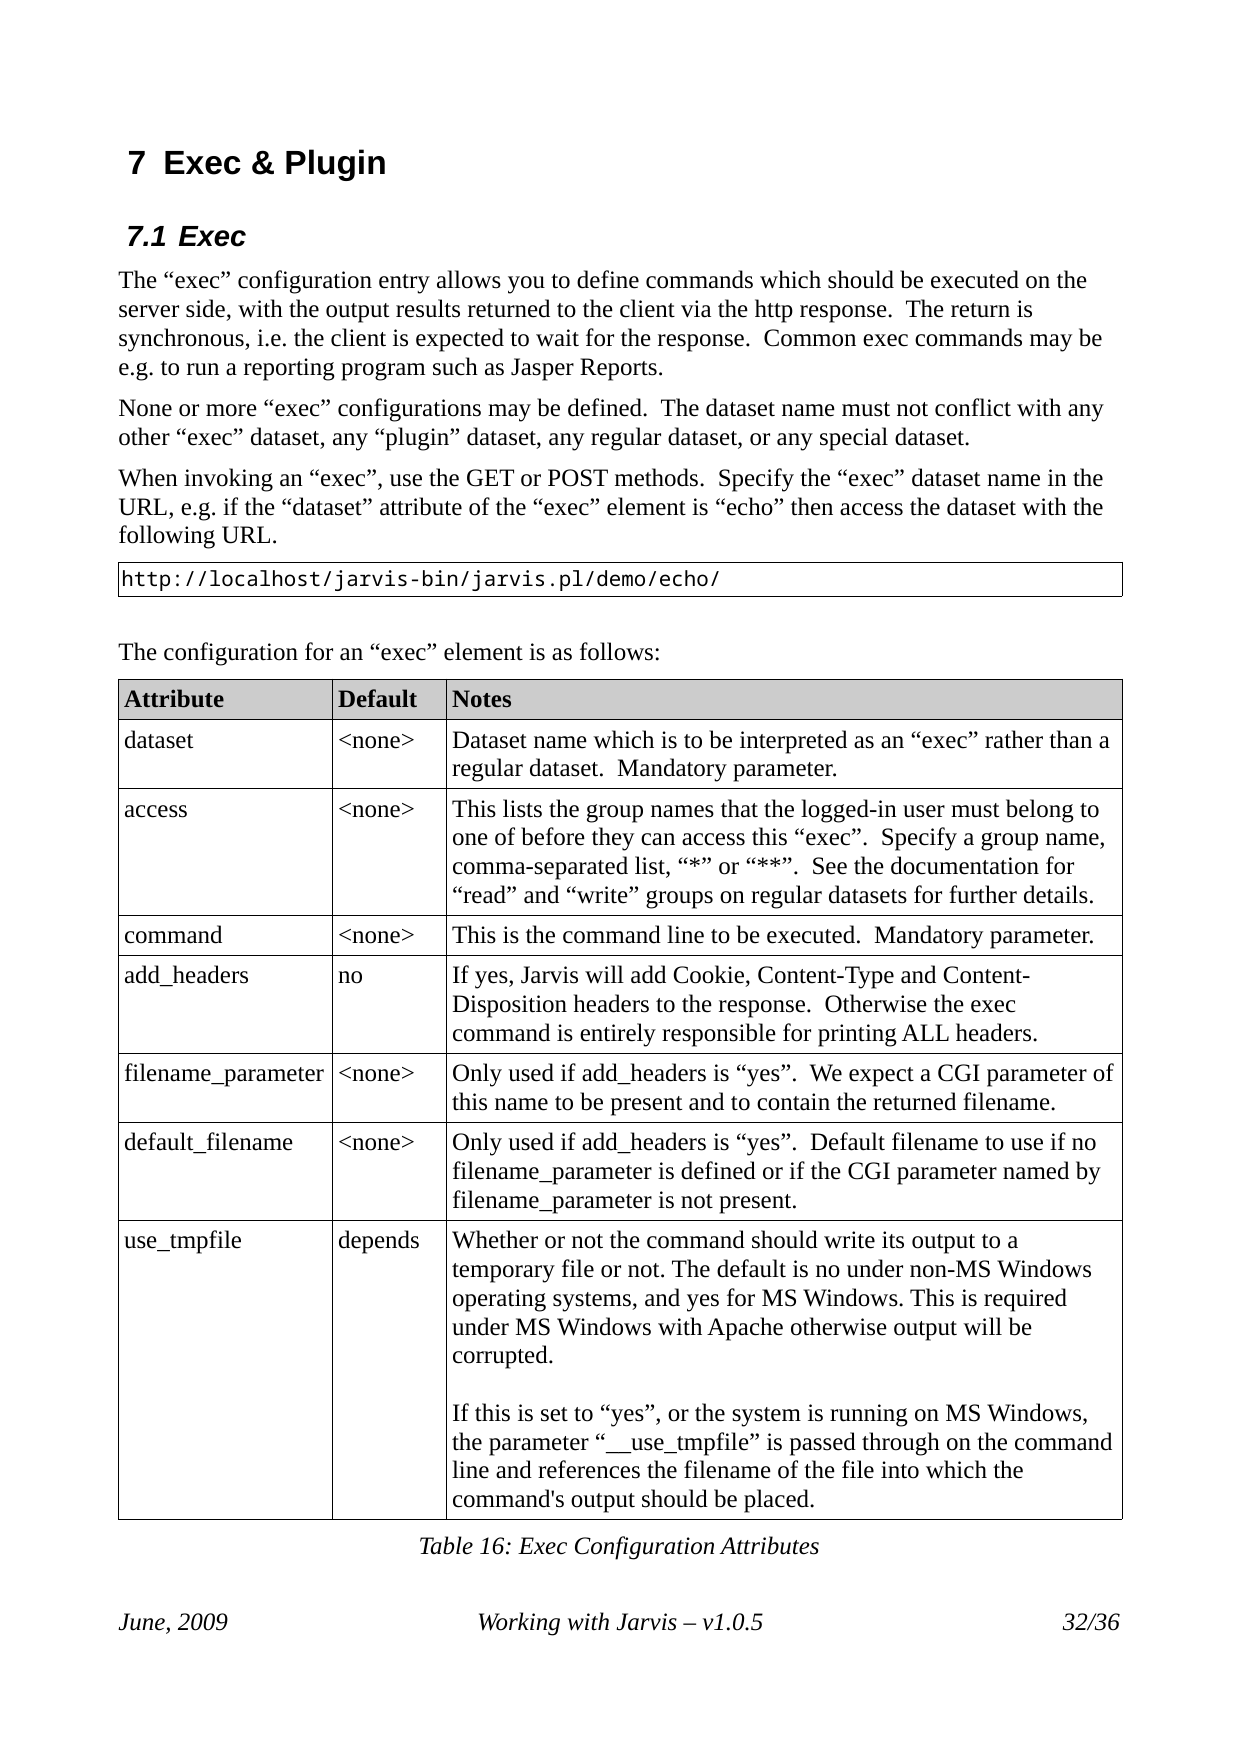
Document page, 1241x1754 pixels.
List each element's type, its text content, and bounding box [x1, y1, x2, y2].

text None or more “exec” configurations may be defined. The dataset name must not conflict with any other “exec” dataset, any “plugin” dataset, any regular dataset, or any special dataset. [118, 393, 1122, 450]
table_cell filename_parameter [119, 1054, 332, 1122]
table_cell no [333, 956, 446, 1053]
text The configuration for an “exec” element is as follows: [118, 637, 1122, 666]
text http://localhost/jarvis-bin/jarvis.pl/demo/echo/ [119, 563, 1122, 596]
table_header Attribute [119, 680, 332, 719]
table_cell depends [333, 1221, 446, 1518]
table_cell dataset [119, 720, 332, 788]
table_cell <none> [333, 789, 446, 914]
table_cell access [119, 789, 332, 914]
subtitle Exec [118, 219, 1122, 253]
table_cell <none> [333, 1054, 446, 1122]
table_cell <none> [333, 916, 446, 955]
table_cell default_filename [119, 1123, 332, 1219]
table_cell This lists the group names that the logged-in user must belong to one of before they can access this “exec”. Specify a group name, comma-separated list, “*” or “**”. See the documentation for “read” and “write” groups on regular datasets for further details. [447, 789, 1122, 914]
table_cell <none> [333, 1123, 446, 1219]
table_cell Dataset name which is to be interpreted as an “exec” rather than a regular dataset. Mandatory parameter. [447, 720, 1122, 788]
table_cell Whether or not the command should write its output to a temporary file or not. The default is no under non-MS Windows operating systems, and yes for MS Windows. This is required under MS Windows with Apache otherwise output will be corrupted. If this is set to “yes”, or the system is running on MS Windows, the parameter “__use_tmpfile” is passed through on the command line and references the filename of the file into which the command's output should be placed. [447, 1221, 1122, 1518]
subtitle Exec & Plugin [118, 143, 1122, 182]
table_cell command [119, 916, 332, 955]
text Table 16: Exec Configuration Attributes [118, 1531, 1122, 1560]
table_cell <none> [333, 720, 446, 788]
table_cell Only used if add_headers is “yes”. Default filename to use if no filename_parameter is defined or if the CGI parameter named by filename_parameter is not present. [447, 1123, 1122, 1219]
table_header Notes [447, 680, 1122, 719]
table_cell use_tmpfile [119, 1221, 332, 1518]
table_header Default [333, 680, 446, 719]
table_cell If yes, Jarvis will add Cookie, Content-Type and Content-Disposition headers to the response. Otherwise the exec command is entirely responsible for printing ALL headers. [447, 956, 1122, 1053]
text When invoking an “exec”, use the GET or POST methods. Specify the “exec” dataset name in the URL, e.g. if the “dataset” attribute of the “exec” element is “echo” then access the dataset with the following URL. [118, 463, 1122, 549]
table_cell add_headers [119, 956, 332, 1053]
table_cell Only used if add_headers is “yes”. We expect a CGI parameter of this name to be present and to contain the returned filename. [447, 1054, 1122, 1122]
table_cell This is the command line to be executed. Mandatory parameter. [447, 916, 1122, 955]
text The “exec” configuration entry allows you to define commands which should be executed on the server side, with the output results returned to the client via the http response. The return is synchronous, i.e. the client is expected to wait for the response. Common exec commands may be e.g. to run a reporting program such as Jasper Reports. [118, 265, 1122, 380]
